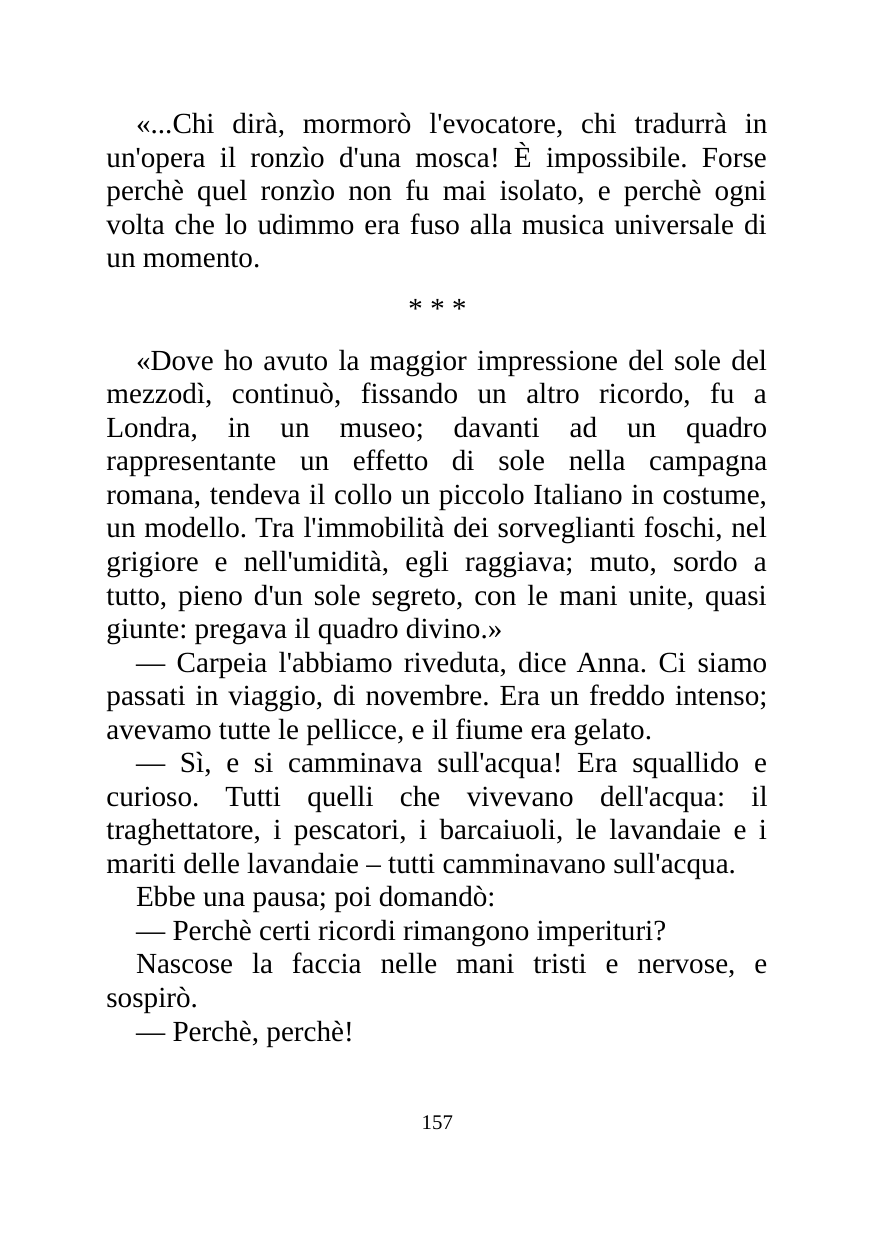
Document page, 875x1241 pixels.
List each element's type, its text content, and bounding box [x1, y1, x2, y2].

text «Dove ho avuto la maggior impressione del sole del mezzodì, continuò, fissando un altro ricordo, fu a Londra, in un museo; davanti ad un quadro rappresentante un effetto di sole nella campagna romana, tendeva il collo un piccolo Italiano in costume, un modello. Tra l'immobilità dei sorveglianti foschi, nel grigiore e nell'umidità, egli raggiava; muto, sordo a tutto, pieno d'un sole segreto, con le mani unite, quasi giunte: pregava il quadro divino.» [106, 343, 768, 645]
text * * * [106, 292, 768, 325]
text Ebbe una pausa; poi domandò: [106, 879, 768, 913]
text — Carpeia l'abbiamo riveduta, dice Anna. Ci siamo passati in viaggio, di novembre. Era un freddo intenso; avevamo tutte le pellicce, e il fiume era gelato. [106, 645, 768, 745]
text Nascose la faccia nelle mani tristi e nervose, e sospirò. [106, 947, 768, 1014]
text — Perchè, perchè! [106, 1014, 768, 1047]
text — Perchè certi ricordi rimangono imperituri? [106, 913, 768, 947]
text «...Chi dirà, mormorò l'evocatore, chi tradurrà in un'opera il ronzìo d'una mosca! È impossibile. Forse perchè quel ronzìo non fu mai isolato, e perchè ogni volta che lo udimmo era fuso alla musica universale di un momento. [106, 106, 768, 274]
text — Sì, e si camminava sull'acqua! Era squallido e curioso. Tutti quelli che vivevano dell'acqua: il traghettatore, i pescatori, i barcaiuoli, le lavandaie e i mariti delle lavandaie – tutti camminavano sull'acqua. [106, 745, 768, 879]
